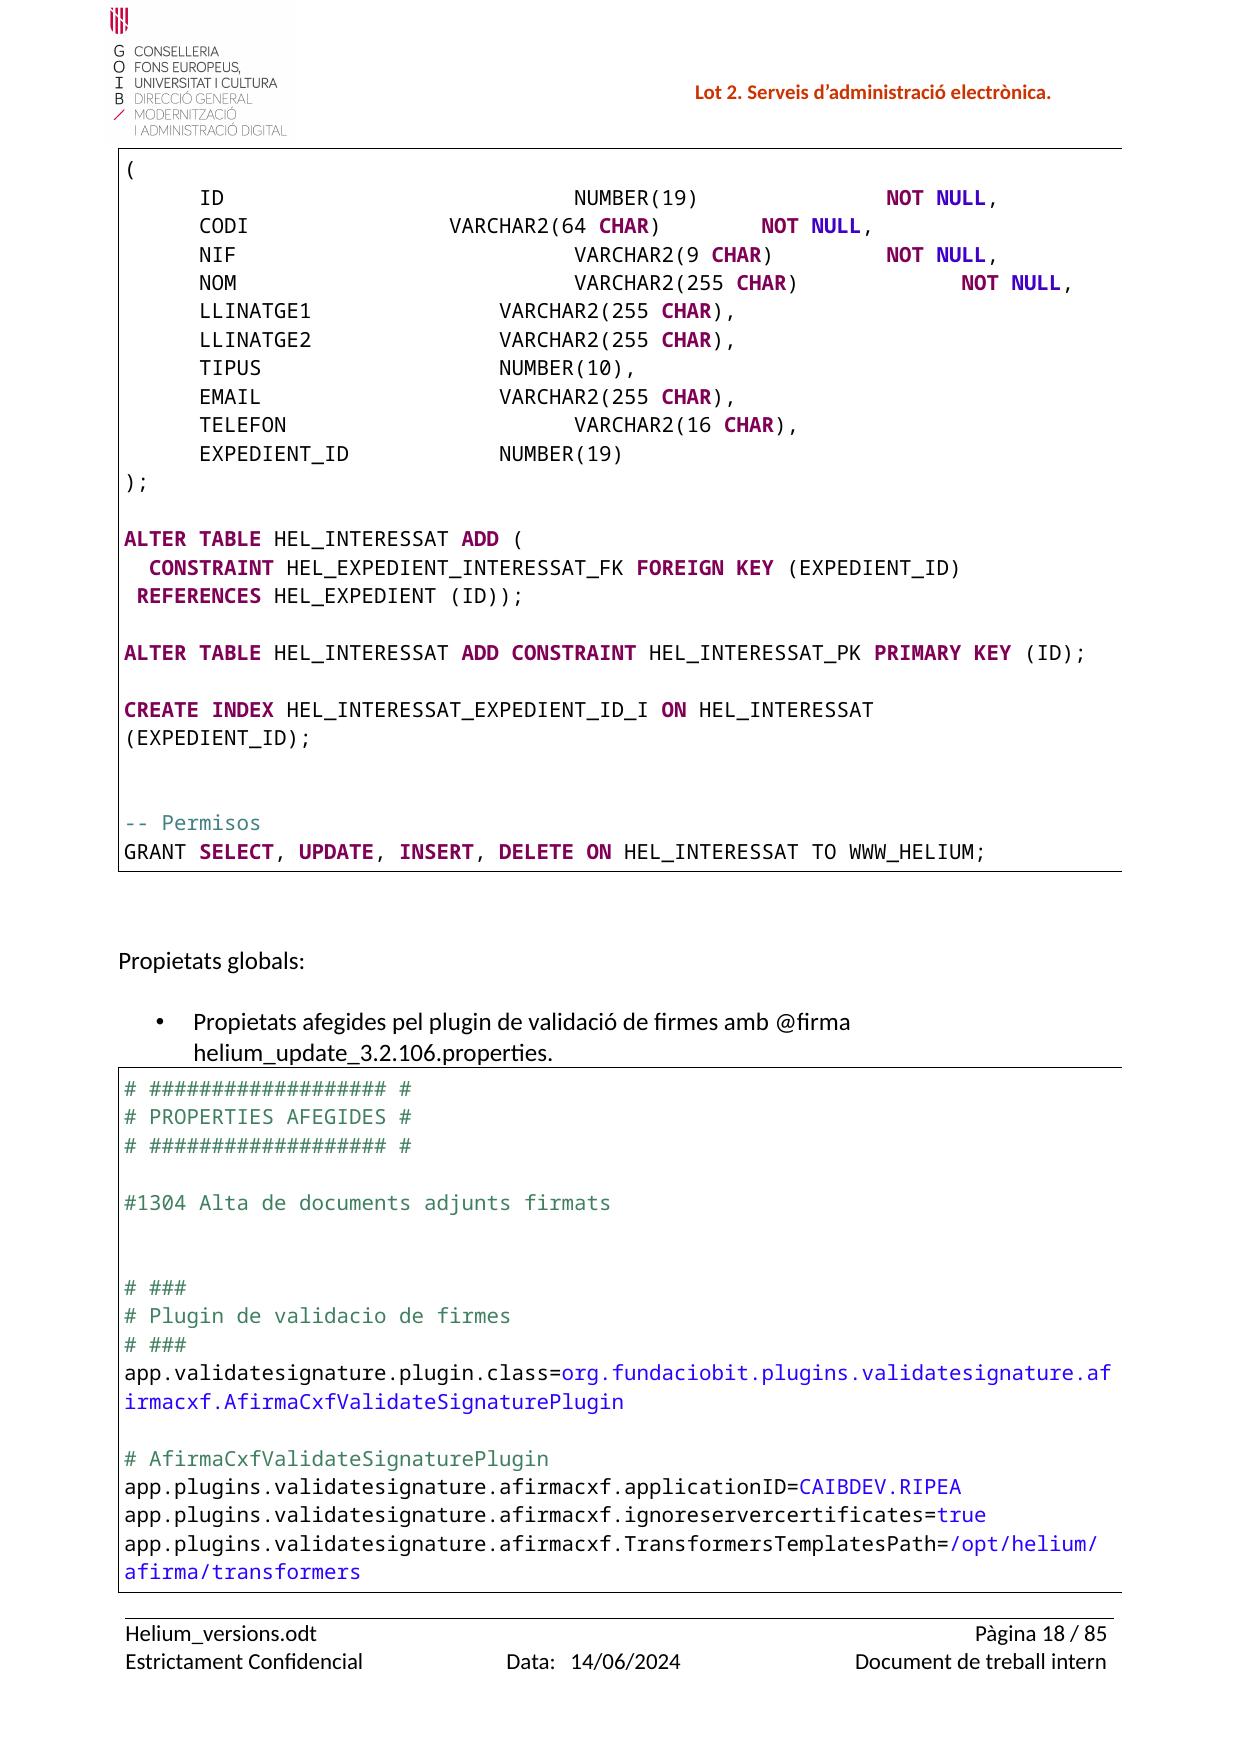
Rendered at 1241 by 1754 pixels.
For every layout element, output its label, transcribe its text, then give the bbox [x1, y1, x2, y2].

table_header # ################### # # PROPERTIES AFEGIDES # # ################### # #1304 Alta de documents adjunts firmats # ### # Plugin de validacio de firmes # ### app.validatesignature.plugin.class=org.fundaciobit.plugins.validatesignature.afirmacxf.AfirmaCxfValidateSignaturePlugin # AfirmaCxfValidateSignaturePlugin app.plugins.validatesignature.afirmacxf.applicationID=CAIBDEV.RIPEA app.plugins.validatesignature.afirmacxf.ignoreservercertificates=true app.plugins.validatesignature.afirmacxf.TransformersTemplatesPath=/opt/helium/afirma/transformers [119, 1068, 1122, 1592]
text Propietats globals: [118, 945, 1122, 976]
picture [100, 0, 297, 144]
table_header ( ID NUMBER(19) NOT NULL, CODI VARCHAR2(64 CHAR) NOT NULL, NIF VARCHAR2(9 CHAR) NOT NULL, NOM VARCHAR2(255 CHAR) NOT NULL, LLINATGE1 VARCHAR2(255 CHAR), LLINATGE2 VARCHAR2(255 CHAR), TIPUS NUMBER(10), EMAIL VARCHAR2(255 CHAR), TELEFON VARCHAR2(16 CHAR), EXPEDIENT_ID NUMBER(19) ); ALTER TABLE HEL_INTERESSAT ADD ( CONSTRAINT HEL_EXPEDIENT_INTERESSAT_FK FOREIGN KEY (EXPEDIENT_ID) REFERENCES HEL_EXPEDIENT (ID)); ALTER TABLE HEL_INTERESSAT ADD CONSTRAINT HEL_INTERESSAT_PK PRIMARY KEY (ID); CREATE INDEX HEL_INTERESSAT_EXPEDIENT_ID_I ON HEL_INTERESSAT (EXPEDIENT_ID); -- Permisos GRANT SELECT, UPDATE, INSERT, DELETE ON HEL_INTERESSAT TO WWW_HELIUM; [119, 149, 1122, 871]
list Propietats afegides pel plugin de validació de firmes amb @firma helium_update_3.2.106.properties. [156, 1006, 1122, 1067]
